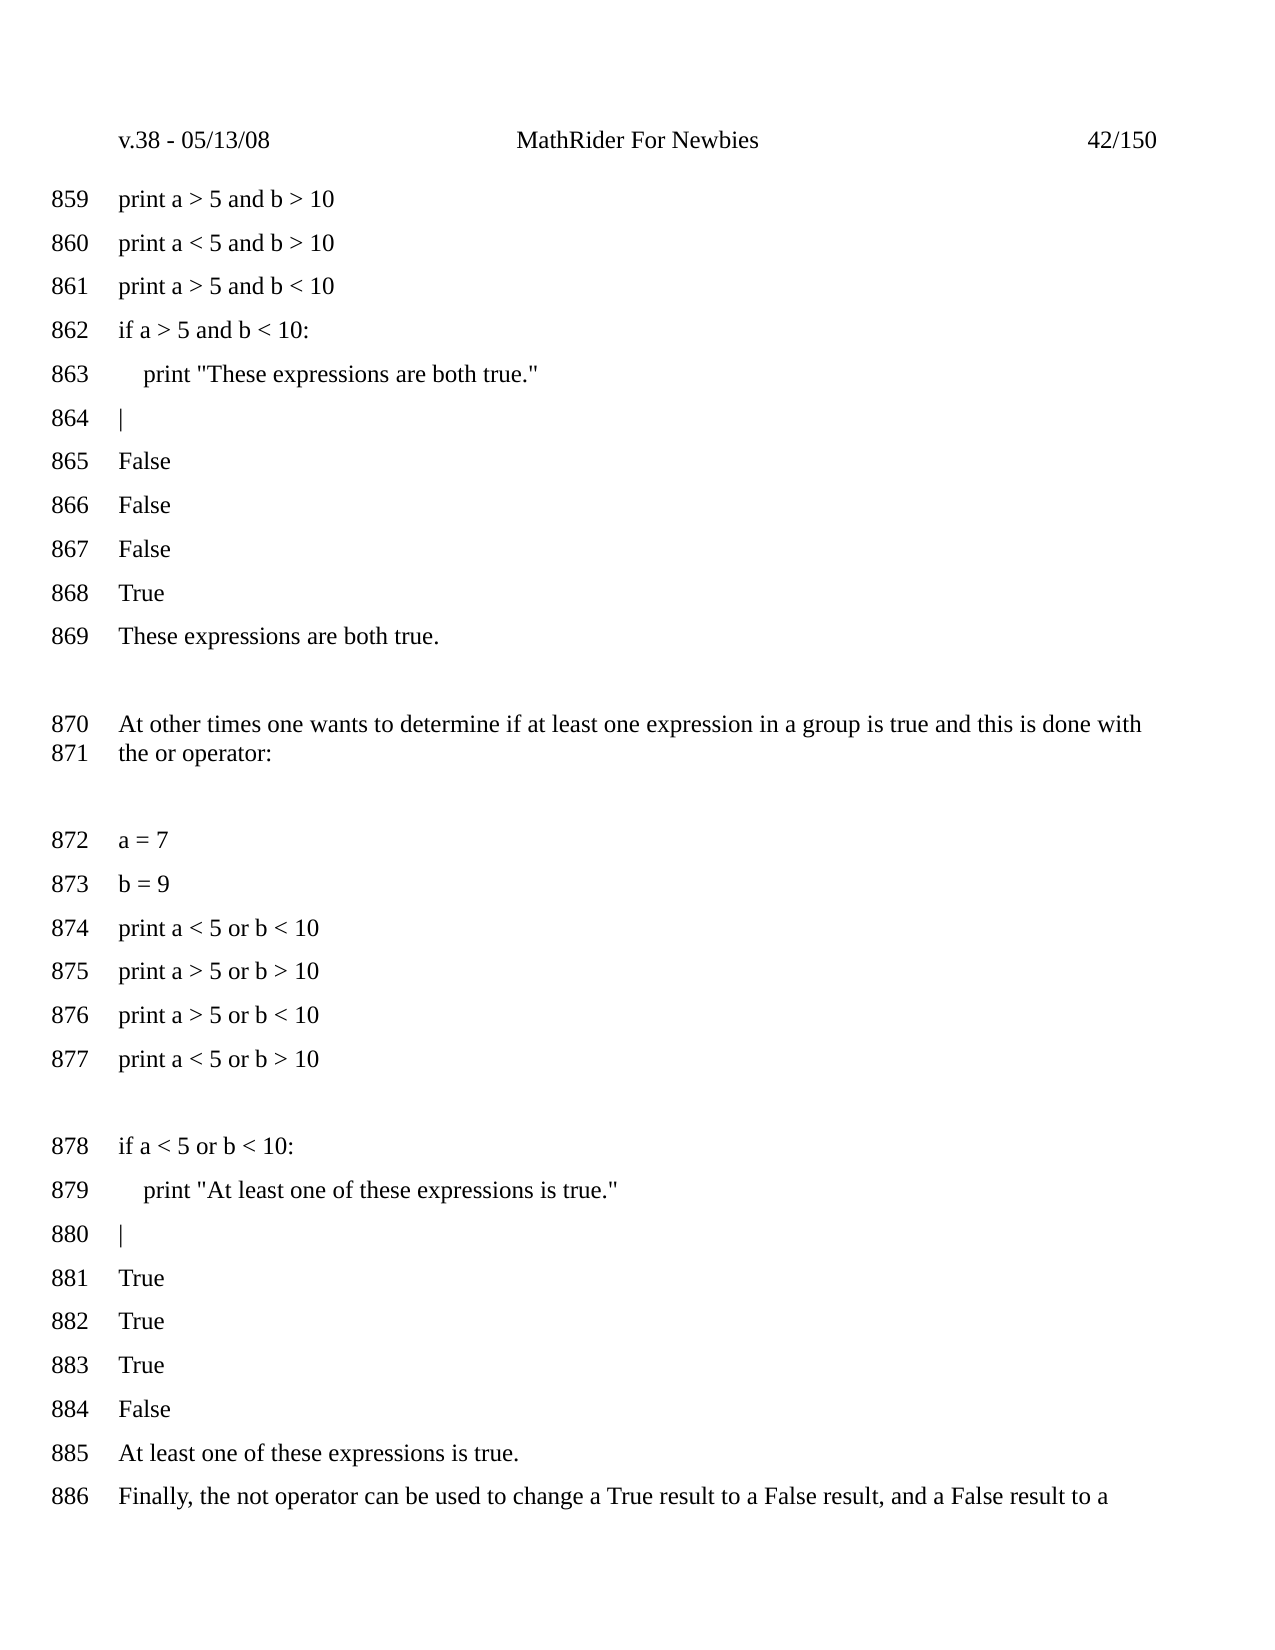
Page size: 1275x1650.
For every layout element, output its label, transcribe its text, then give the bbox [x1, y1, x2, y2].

text True [118, 1350, 1157, 1379]
text print "At least one of these expressions is true." [118, 1175, 1157, 1204]
text print a < 5 or b < 10 [118, 913, 1157, 941]
text a = 7 [118, 825, 1157, 854]
text b = 9 [118, 869, 1157, 898]
text if a > 5 and b < 10: [118, 315, 1157, 344]
text False [118, 534, 1157, 563]
text False [118, 1394, 1157, 1423]
text print a > 5 or b < 10 [118, 1000, 1157, 1029]
text Finally, the not operator can be used to change a True result to a False result, and a False result to a [118, 1481, 1157, 1510]
text False [118, 446, 1157, 475]
text True [118, 578, 1157, 606]
text | [118, 403, 1157, 431]
text print "These expressions are both true." [118, 359, 1157, 388]
text print a < 5 and b > 10 [118, 228, 1157, 256]
text print a < 5 or b > 10 [118, 1044, 1157, 1073]
text At other times one wants to determine if at least one expression in a group is true and this is done with the or operator: [118, 709, 1157, 766]
text True [118, 1306, 1157, 1335]
text if a < 5 or b < 10: [118, 1131, 1157, 1160]
text True [118, 1263, 1157, 1291]
text print a > 5 or b > 10 [118, 956, 1157, 985]
text print a > 5 and b > 10 [118, 184, 1157, 213]
text | [118, 1219, 1157, 1248]
text False [118, 490, 1157, 519]
text These expressions are both true. [118, 621, 1157, 650]
text At least one of these expressions is true. [118, 1438, 1157, 1466]
text print a > 5 and b < 10 [118, 271, 1157, 300]
